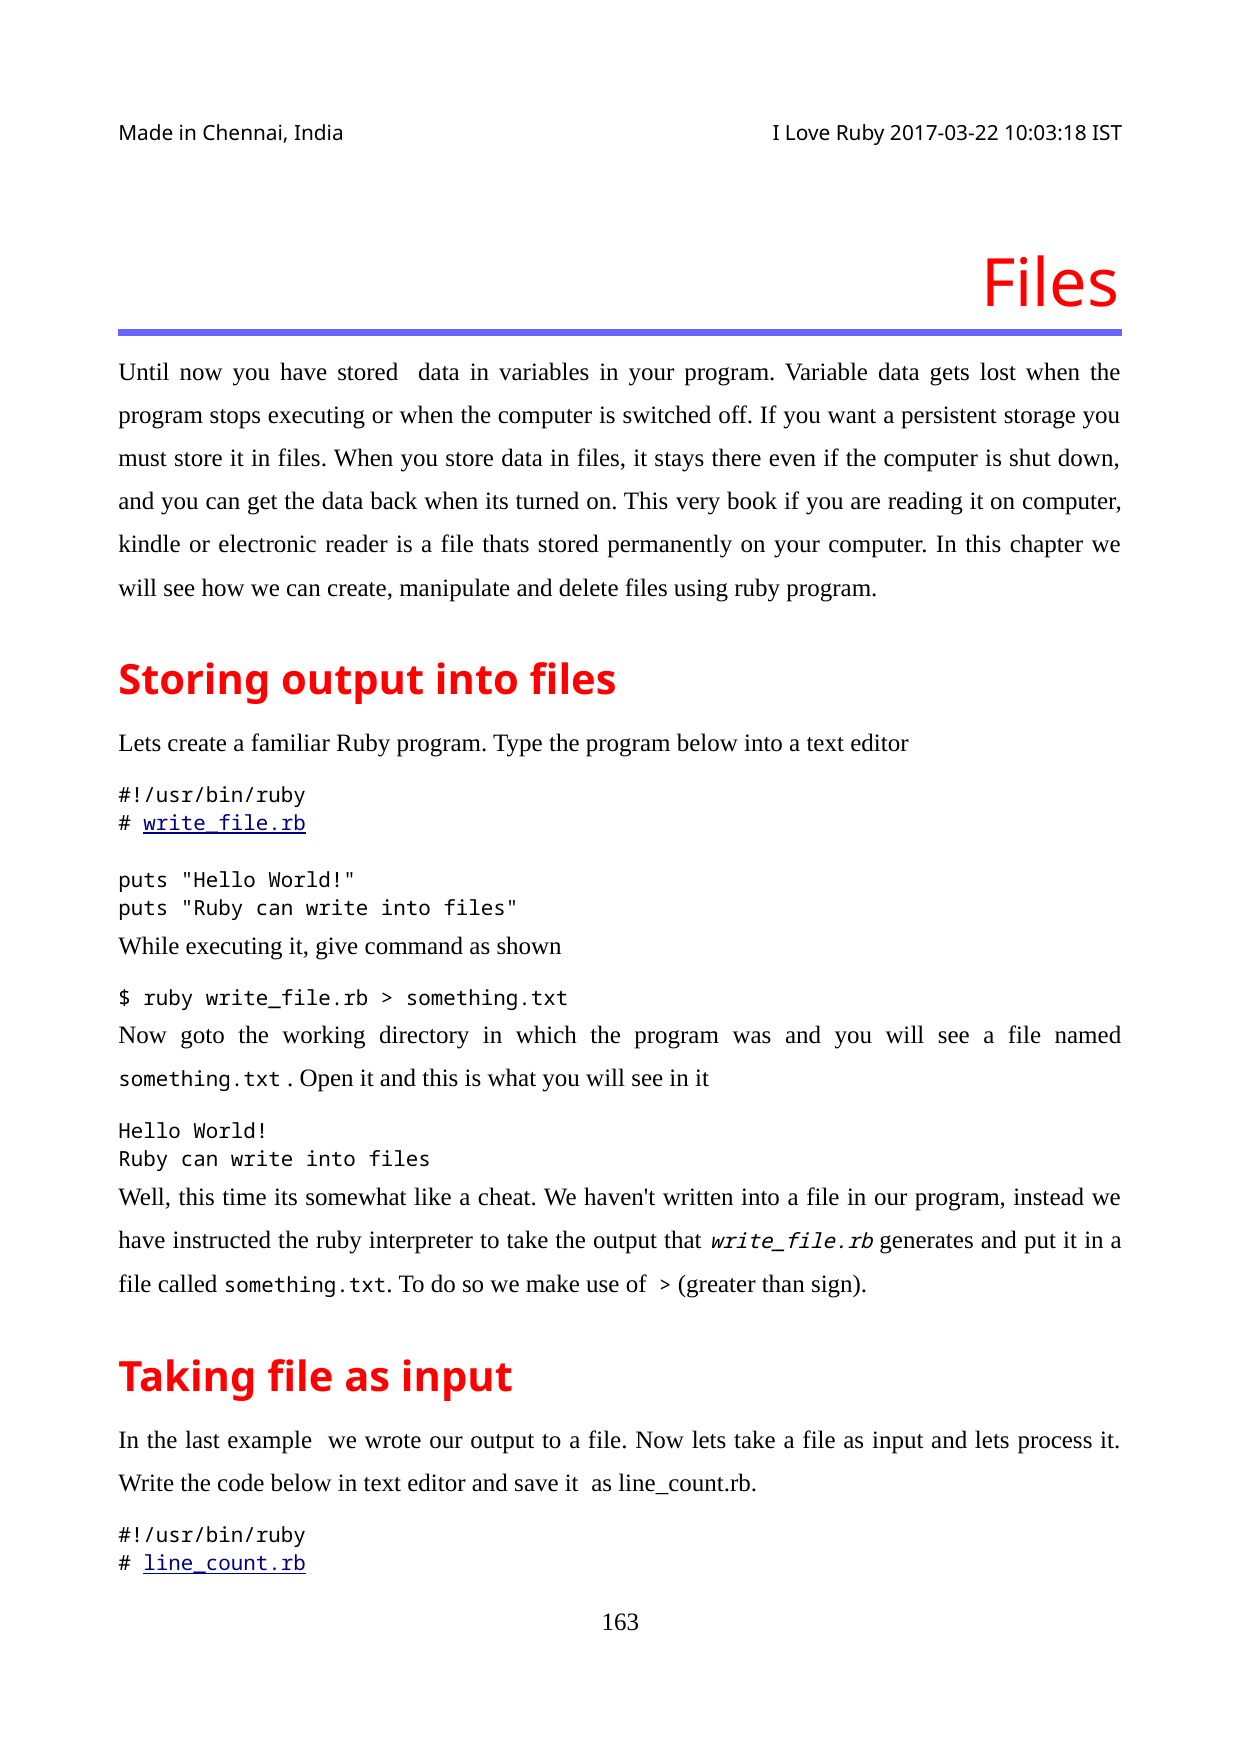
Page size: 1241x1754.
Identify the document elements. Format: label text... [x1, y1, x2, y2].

text Now goto the working directory in which the program was and you will see a file named something.txt . Open it and this is what you will see in it [118, 1020, 1122, 1093]
text Lets create a familiar Ruby program. Type the program below into a text editor [118, 728, 1122, 756]
subtitle Taking file as input [118, 1347, 1122, 1404]
text #!/usr/bin/ruby [118, 780, 1122, 808]
text $ ruby write_file.rb > something.txt [118, 983, 1122, 1011]
text Hello World! [118, 1116, 1122, 1144]
text Well, this time its somewhat like a cheat. We haven't written into a file in our program, instead we have instructed the ruby interpreter to take the output that write_file.rb generates and put it in a file called something.txt. To do so we make use of > (greater than sign). [118, 1182, 1122, 1298]
text In the last example we wrote our output to a file. Now lets take a file as input and lets process it. Write the code below in text editor and save it as line_count.rb. [118, 1425, 1122, 1497]
subtitle Storing output into files [118, 649, 1122, 706]
text Until now you have stored data in variables in your program. Variable data gets lost when the program stops executing or when the computer is switched off. If you want a persistent storage you must store it in files. When you store data in files, it stays there even if the computer is shut down, and you can get the data back when its turned on. This very book if you are reading it on computer, kindle or electronic reader is a file thats stored permanently on your computer. In this chapter we will see how we can create, manipulate and delete files using ruby program. [118, 357, 1122, 601]
text # line_count.rb [118, 1548, 1122, 1577]
subtitle Files [118, 233, 1122, 329]
text puts "Ruby can write into files" [118, 893, 1122, 922]
text While executing it, give command as shown [118, 931, 1122, 959]
text # write_file.rb [118, 808, 1122, 837]
text Ruby can write into files [118, 1144, 1122, 1173]
text puts "Hello World!" [118, 865, 1122, 893]
text #!/usr/bin/ruby [118, 1520, 1122, 1548]
